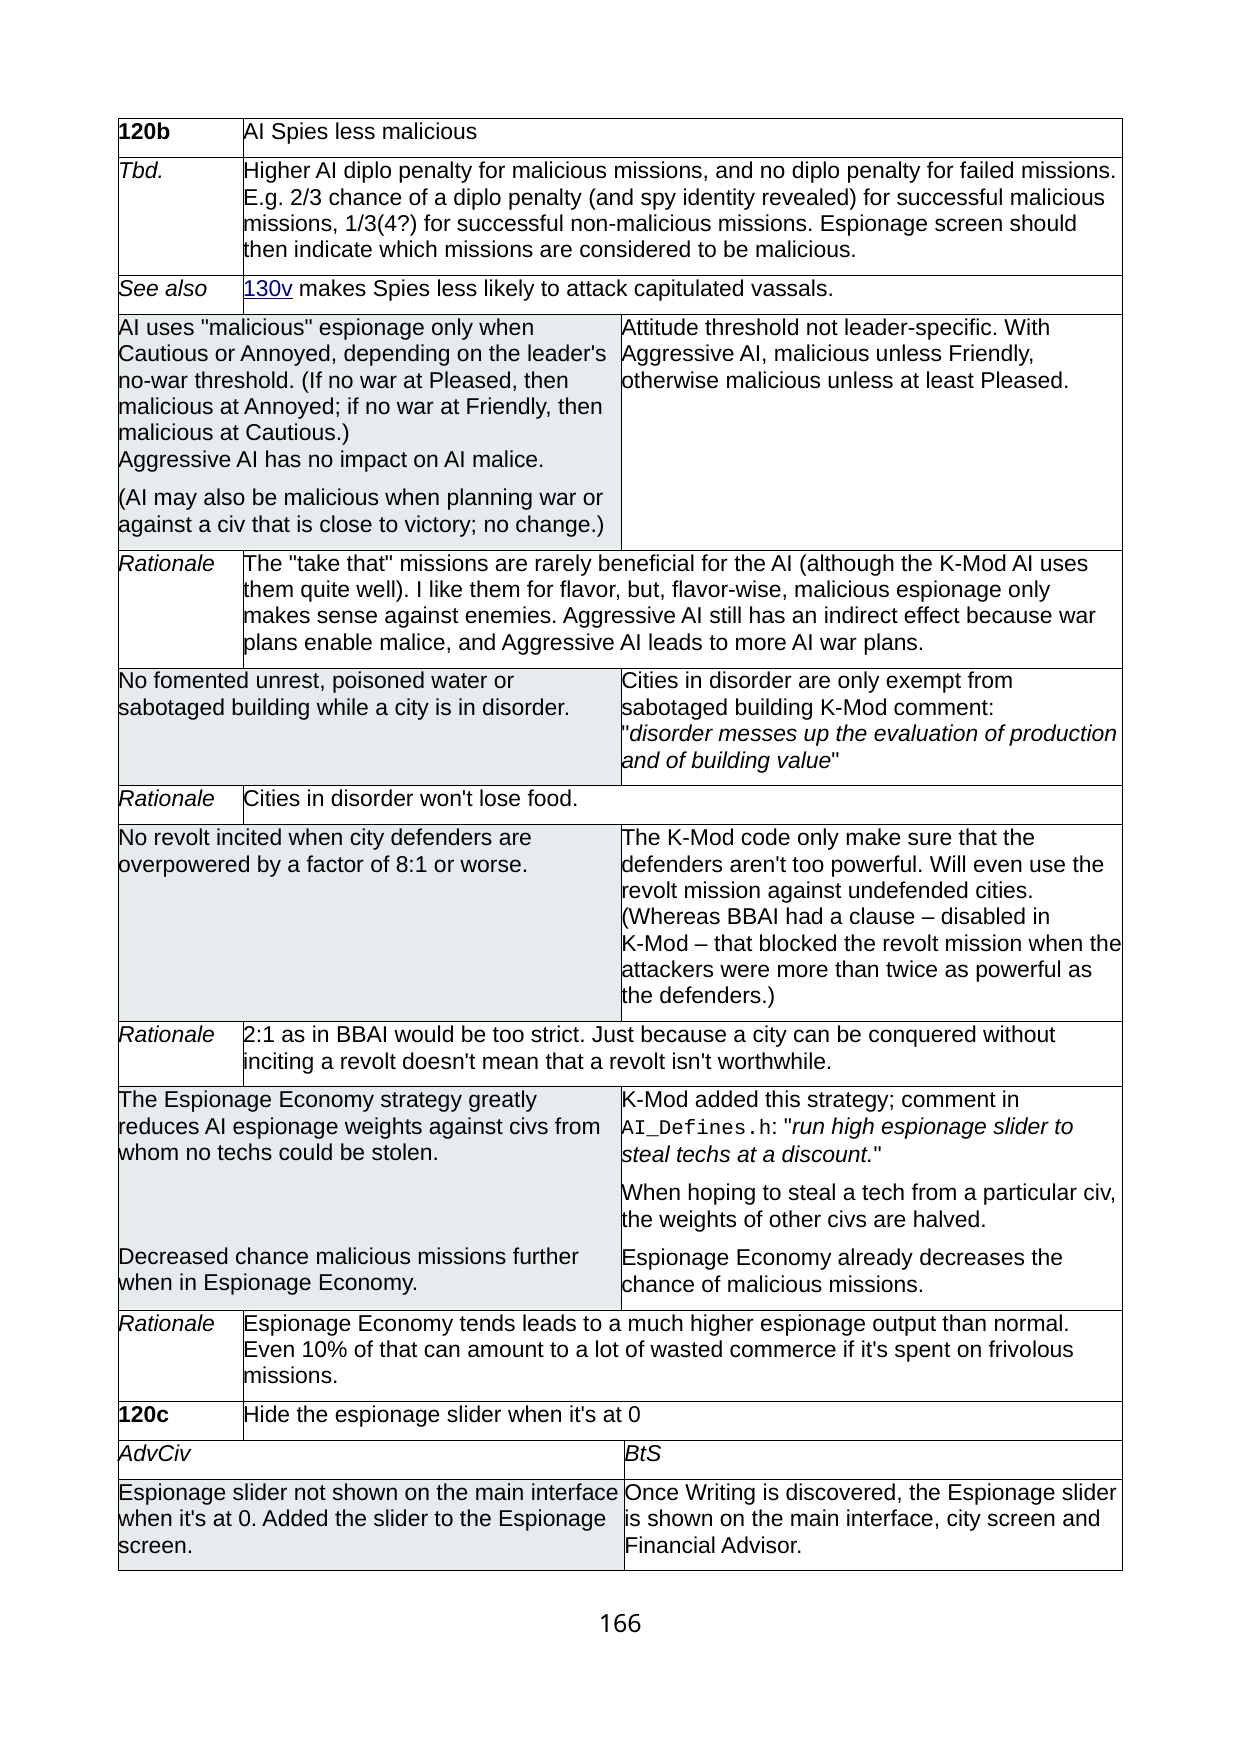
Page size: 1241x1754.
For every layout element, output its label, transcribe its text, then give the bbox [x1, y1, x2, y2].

table_cell Higher AI diplo penalty for malicious missions, and no diplo penalty for failed missions. E.g. 2/3 chance of a diplo penalty (and spy identity revealed) for successful malicious missions, 1/3(4?) for successful non-malicious missions. Espionage screen should then indicate which missions are considered to be malicious. [244, 158, 1122, 275]
table_cell See also [119, 276, 243, 314]
table_cell Attitude threshold not leader-specific. With Aggressive AI, malicious unless Friendly, otherwise malicious unless at least Pleased. [622, 315, 1122, 549]
table_cell No revolt incited when city defenders are overpowered by a factor of 8:1 or worse. [119, 825, 621, 1021]
table_cell Rationale [119, 551, 243, 667]
table_cell Cities in disorder are only exempt from sabotaged building K-Mod comment: "disorder messes up the evaluation of production and of building value" [622, 669, 1122, 785]
table_cell Cities in disorder won't lose food. [244, 786, 1122, 824]
table_cell AI uses "malicious" espionage only when Cautious or Annoyed, depending on the leader's no-war threshold. (If no war at Pleased, then malicious at Annoyed; if no war at Friendly, then malicious at Cautious.) Aggressive AI has no impact on AI malice. (AI may also be malicious when planning war or against a civ that is close to victory; no change.) [119, 315, 621, 549]
table_cell AI Spies less malicious [244, 119, 1122, 157]
table_cell No fomented unrest, poisoned water or sabotaged building while a city is in disorder. [119, 669, 621, 785]
table_cell 2:1 as in BBAI would be too strict. Just because a city can be conquered without inciting a revolt doesn't mean that a revolt isn't worthwhile. [244, 1022, 1122, 1086]
table_cell Once Writing is discovered, the Espionage slider is shown on the main interface, city screen and Financial Advisor. [625, 1480, 1122, 1570]
table_cell K-Mod added this strategy; comment in AI_Defines.h: "run high espionage slider to steal techs at a discount." When hoping to steal a tech from a particular civ, the weights of other civs are halved. Espionage Economy already decreases the chance of malicious missions. [622, 1087, 1122, 1309]
table_cell Rationale [119, 786, 243, 824]
table_cell Espionage slider not shown on the main interface when it's at 0. Added the slider to the Espionage screen. [119, 1480, 624, 1570]
table_cell The Espionage Economy strategy greatly reduces AI espionage weights against civs from whom no techs could be stolen. Decreased chance malicious missions further when in Espionage Economy. [119, 1087, 621, 1309]
table_cell 130v makes Spies less likely to attack capitulated vassals. [244, 276, 1122, 314]
table_cell Rationale [119, 1022, 243, 1086]
table_cell 120c [119, 1402, 243, 1440]
table_cell The K-Mod code only make sure that the defenders aren't too powerful. Will even use the revolt mission against undefended cities. (Whereas BBAI had a clause – disabled in K‑Mod – that blocked the revolt mission when the attackers were more than twice as powerful as the defenders.) [622, 825, 1122, 1021]
table_cell Hide the espionage slider when it's at 0 [244, 1402, 1122, 1440]
table_cell Rationale [119, 1311, 243, 1401]
table_cell 120b [119, 119, 243, 157]
table_cell The "take that" missions are rarely beneficial for the AI (although the K-Mod AI uses them quite well). I like them for flavor, but, flavor-wise, malicious espionage only makes sense against enemies. Aggressive AI still has an indirect effect because war plans enable malice, and Aggressive AI leads to more AI war plans. [244, 551, 1122, 667]
table_cell Espionage Economy tends leads to a much higher espionage output than normal. Even 10% of that can amount to a lot of wasted commerce if it's spent on frivolous missions. [244, 1311, 1122, 1401]
table_cell AdvCiv [119, 1441, 624, 1479]
table_cell Tbd. [119, 158, 243, 275]
table_cell BtS [625, 1441, 1122, 1479]
